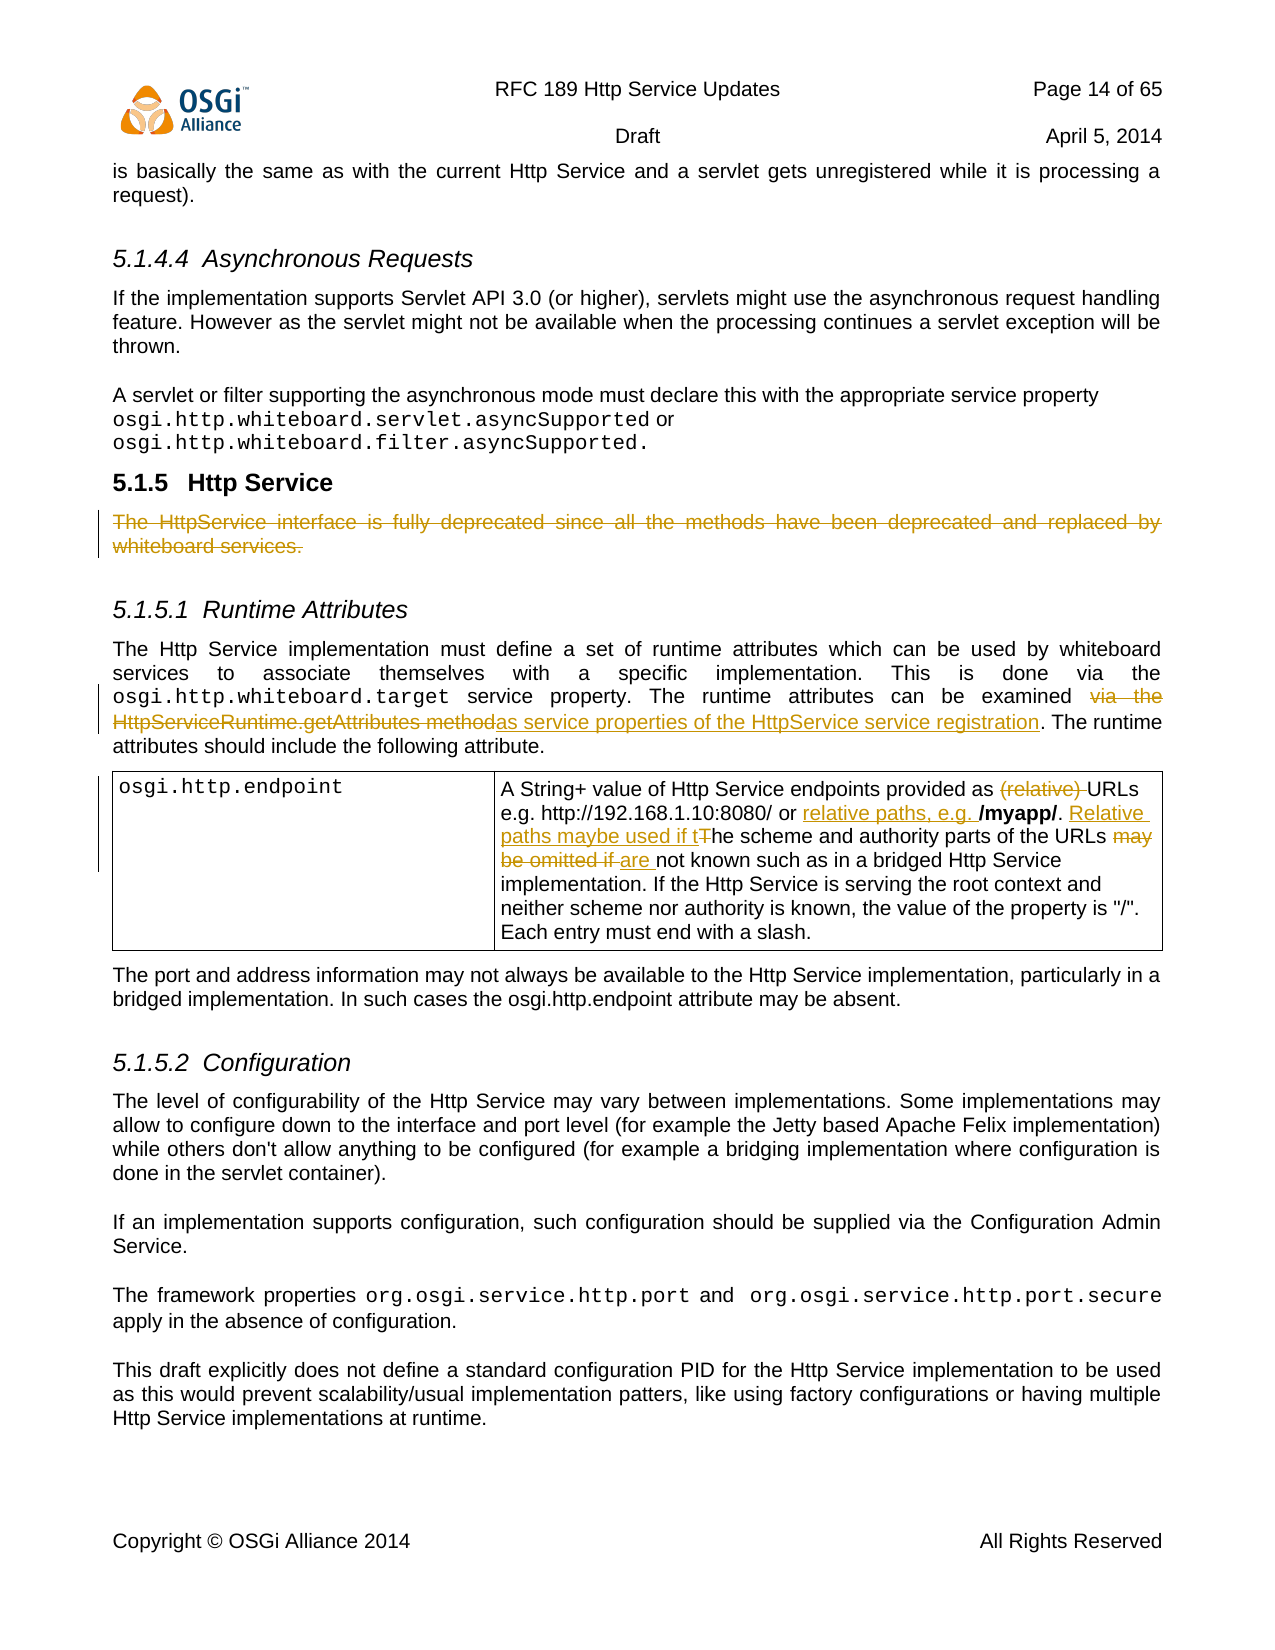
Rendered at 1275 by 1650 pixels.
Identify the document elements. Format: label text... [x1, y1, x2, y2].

table_header osgi.http.endpoint [113, 772, 494, 950]
text is basically the same as with the current Http Service and a servlet gets unregistered while it is processing a request). [112, 159, 1162, 207]
text The Http Service implementation must define a set of runtime attributes which can be used by whiteboard services to associate themselves with a specific implementation. This is done via the osgi.http.whiteboard.target service property. The runtime attributes can be examined as service properties of the HttpService service registration. The runtime attributes should include the following attribute. [112, 636, 1162, 758]
subtitle Http Service [112, 468, 1162, 497]
text This draft explicitly does not define a standard configuration PID for the Http Service implementation to be used as this would prevent scalability/usual implementation patters, like using factory configurations or having multiple Http Service implementations at runtime. [112, 1358, 1162, 1429]
subtitle Runtime Attributes [112, 595, 1162, 624]
subtitle Asynchronous Requests [112, 244, 1162, 273]
text The level of configurability of the Http Service may vary between implementations. Some implementations may allow to configure down to the interface and port level (for example the Jetty based Apache Felix implementation) while others don't allow anything to be configured (for example a bridging implementation where configuration is done in the servlet container). [112, 1089, 1162, 1185]
subtitle Configuration [112, 1048, 1162, 1077]
text If the implementation supports Servlet API 3.0 (or higher), servlets might use the asynchronous request handling feature. However as the servlet might not be available when the processing continues a servlet exception will be thrown. [112, 286, 1162, 357]
table_header A String+ value of Http Service endpoints provided as URLs e.g. http://192.168.1.10:8080/ or relative paths, e.g. /myapp/. Relative paths maybe used if the scheme and authority parts of the URLs are not known such as in a bridged Http Service implementation. If the Http Service is serving the root context and neither scheme nor authority is known, the value of the property is "/". Each entry must end with a slash. [495, 772, 1162, 950]
text If an implementation supports configuration, such configuration should be supplied via the Configuration Admin Service. [112, 1210, 1162, 1258]
picture [113, 78, 257, 142]
text The port and address information may not always be available to the Http Service implementation, particularly in a bridged implementation. In such cases the osgi.http.endpoint attribute may be absent. [112, 962, 1162, 1010]
text The framework properties org.osgi.service.http.port and org.osgi.service.http.port.secure apply in the absence of configuration. [112, 1283, 1162, 1333]
text A servlet or filter supporting the asynchronous mode must declare this with the appropriate service property osgi.http.whiteboard.servlet.asyncSupported or osgi.http.whiteboard.filter.asyncSupported. [112, 382, 1162, 456]
